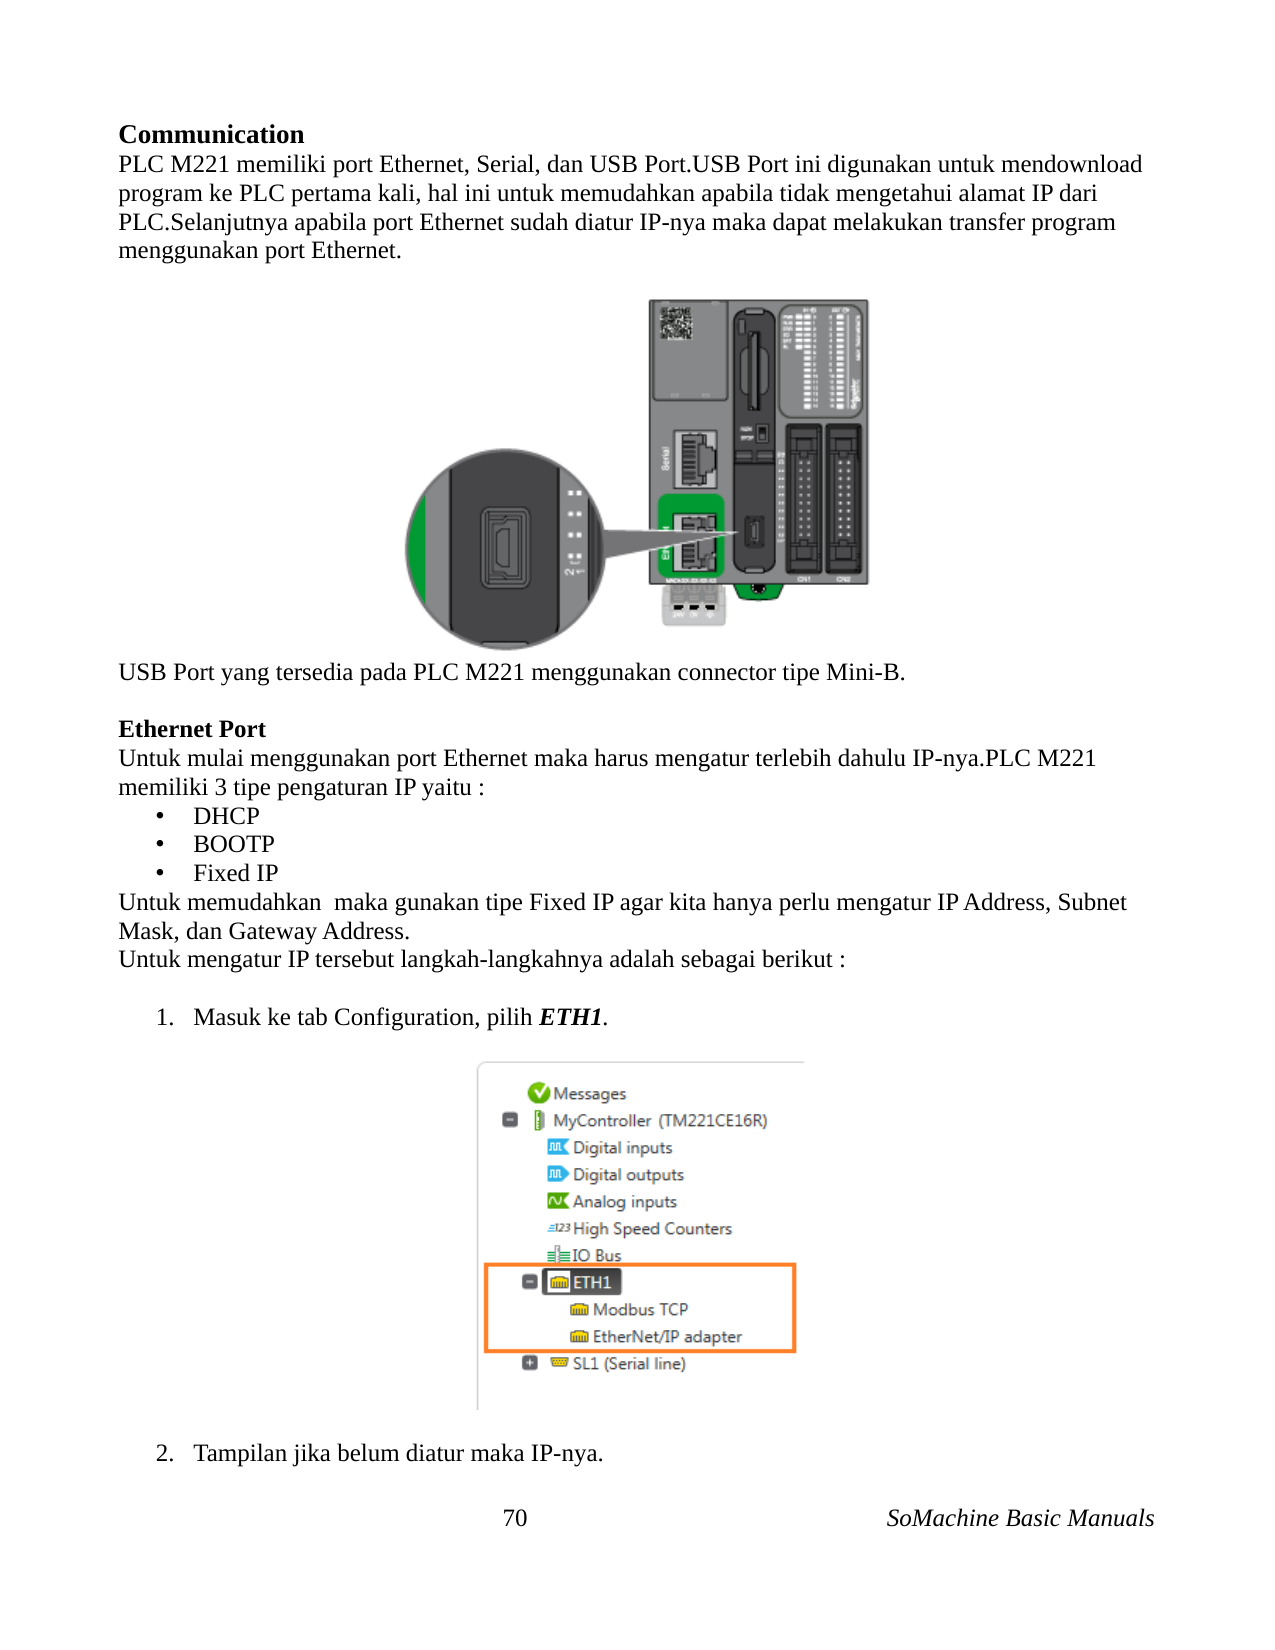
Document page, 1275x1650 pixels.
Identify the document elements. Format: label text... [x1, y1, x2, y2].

list Masuk ke tab Configuration, pilih ETH1. [156, 1002, 1157, 1031]
text Communication [118, 118, 1157, 149]
list BOOTP [156, 829, 1157, 858]
list Tampilan jika belum diatur maka IP-nya. [156, 1438, 1157, 1467]
text PLC M221 memiliki port Ethernet, Serial, dan USB Port.USB Port ini digunakan untuk mendownload program ke PLC pertama kali, hal ini untuk memudahkan apabila tidak mengetahui alamat IP dari PLC.Selanjutnya apabila port Ethernet sudah diatur IP-nya maka dapat melakukan transfer program menggunakan port Ethernet. [118, 149, 1157, 264]
text Untuk memudahkan maka gunakan tipe Fixed IP agar kita hanya perlu mengatur IP Address, Subnet Mask, dan Gateway Address. [118, 887, 1157, 944]
list Fixed IP [156, 858, 1157, 887]
picture [399, 293, 876, 657]
picture [470, 1059, 805, 1410]
text Untuk mulai menggunakan port Ethernet maka harus mengatur terlebih dahulu IP-nya.PLC M221 memiliki 3 tipe pengaturan IP yaitu : [118, 743, 1157, 801]
list DHCP [156, 801, 1157, 829]
text Untuk mengatur IP tersebut langkah-langkahnya adalah sebagai berikut : [118, 944, 1157, 973]
text Ethernet Port [118, 714, 1157, 743]
text USB Port yang tersedia pada PLC M221 menggunakan connector tipe Mini-B. [118, 657, 1157, 686]
